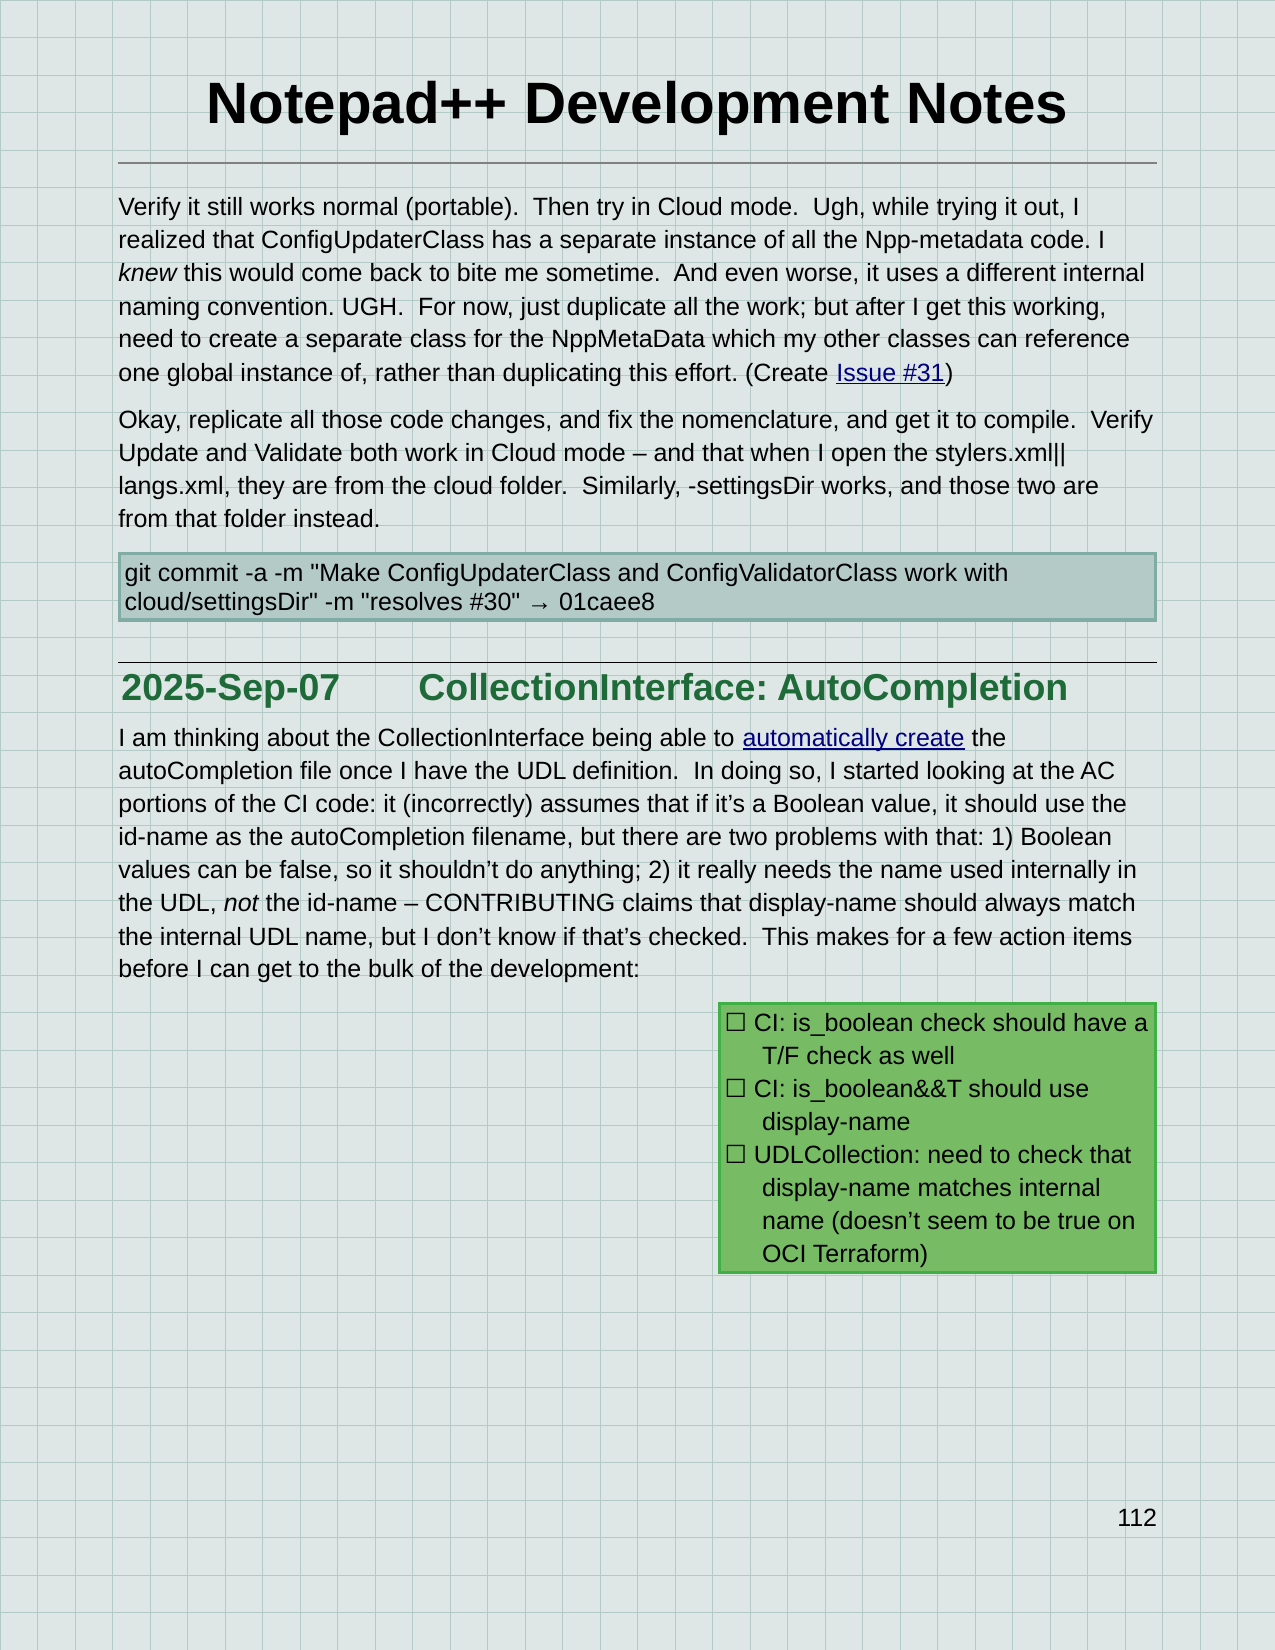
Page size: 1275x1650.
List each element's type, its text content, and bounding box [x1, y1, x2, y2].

text ☐ CI: is_boolean check should have a T/F check as well [721, 1005, 1154, 1068]
text Okay, replicate all those code changes, and fix the nomenclature, and get it to compile. Verify Update and Validate both work in Cloud mode – and that when I open the stylers.xml||langs.xml, they are from the cloud folder. Similarly, -settingsDir works, and those two are from that folder instead. [118, 405, 1157, 533]
subtitle 2025-Sep-07 CollectionInterface: AutoCompletion [118, 663, 1157, 711]
text I am thinking about the CollectionInterface being able to automatically create the autoCompletion file once I have the UDL definition. In doing so, I started looking at the AC portions of the CI code: it (incorrectly) assumes that if it’s a Boolean value, it should use the id-name as the autoCompletion filename, but there are two problems with that: 1) Boolean values can be false, so it shouldn’t do anything; 2) it really needs the name used internally in the UDL, not the id-name – CONTRIBUTING claims that display-name should always match the internal UDL name, but I don’t know if that’s checked. This makes for a few action items before I can get to the bulk of the development: [118, 723, 1157, 983]
text git commit -a -m "Make ConfigUpdaterClass and ConfigValidatorClass work with cloud/settingsDir" -m "resolves #30" → 01caee8 [121, 555, 1154, 618]
text ☐ CI: is_boolean&&T should use display-name [721, 1068, 1154, 1134]
text Verify it still works normal (portable). Then try in Cloud mode. Ugh, while trying it out, I realized that ConfigUpdaterClass has a separate instance of all the Npp-metadata code. I knew this would come back to bite me sometime. And even worse, it uses a different internal naming convention. UGH. For now, just duplicate all the work; but after I get this working, need to create a separate class for the NppMetaData which my other classes can reference one global instance of, rather than duplicating this effort. (Create Issue #31) [118, 192, 1157, 386]
text ☐ UDLCollection: need to check that display-name matches internal name (doesn’t seem to be true on OCI Terraform) [721, 1134, 1154, 1271]
